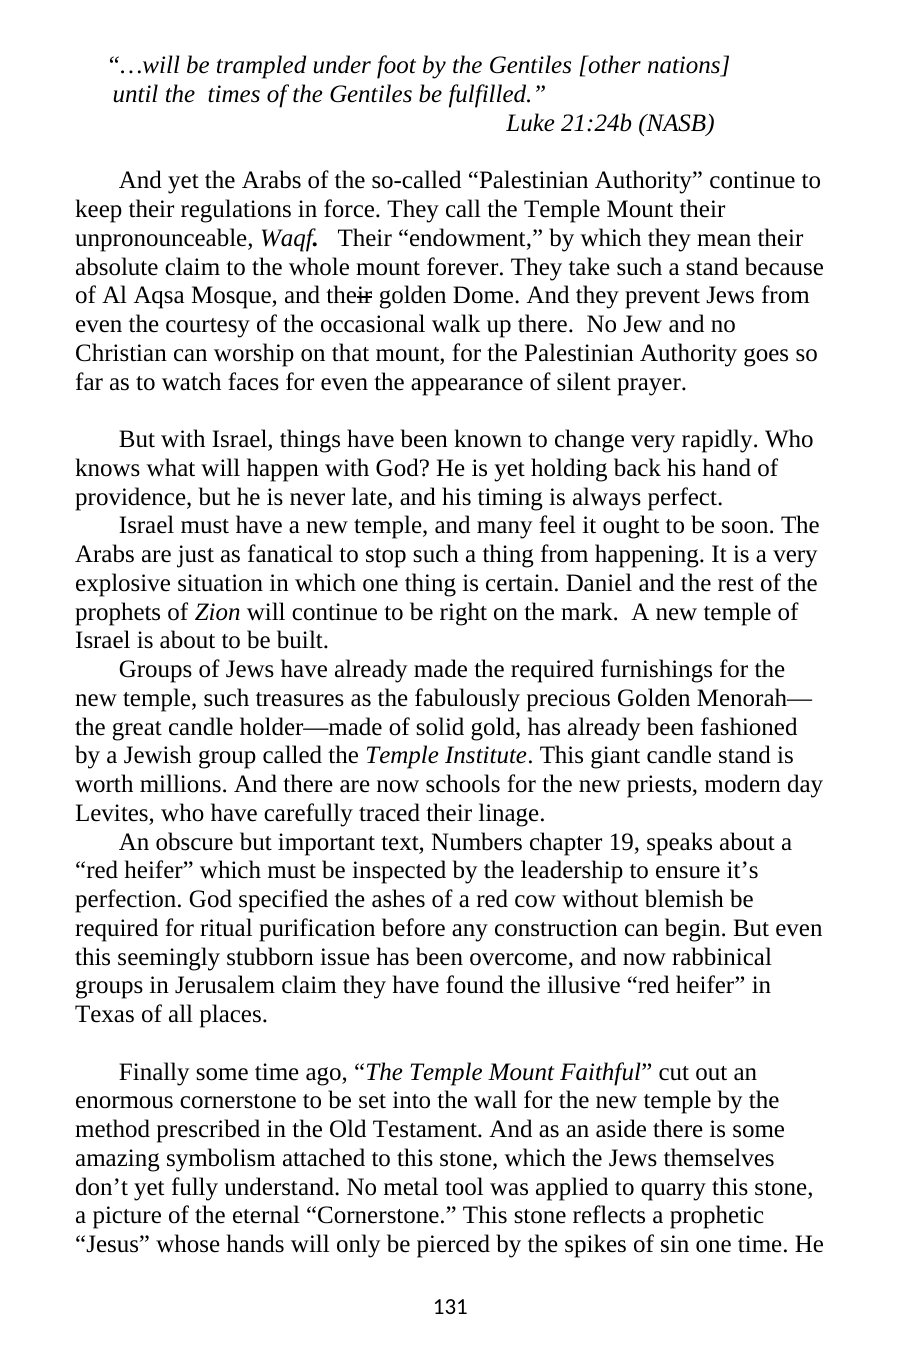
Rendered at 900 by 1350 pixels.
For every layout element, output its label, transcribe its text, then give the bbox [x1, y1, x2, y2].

text until the times of the Gentiles be fulfilled.” [106, 79, 825, 108]
text “…will be trampled under foot by the Gentiles [other nations] [106, 51, 825, 79]
text But with Israel, things have been known to change very rapidly. Who knows what will happen with God? He is yet holding back his hand of providence, but he is never late, and his timing is always perfect. [75, 424, 825, 511]
text Luke 21:24b (NASB) [75, 108, 825, 137]
text An obscure but important text, Numbers chapter 19, speaks about a “red heifer” which must be inspected by the leadership to ensure it’s perfection. God specified the ashes of a red cow without blemish be required for ritual purification before any construction can begin. But even this seemingly stubborn issue has been overcome, and now rabbinical groups in Jerusalem claim they have found the illusive “red heifer” in Texas of all places. [75, 827, 825, 1028]
text And yet the Arabs of the so-called “Palestinian Authority” continue to keep their regulations in force. They call the Temple Mount their unpronounceable, Waqf. Their “endowment,” by which they mean their absolute claim to the whole mount forever. They take such a stand because of Al Aqsa Mosque, and their golden Dome. And they prevent Jews from even the courtesy of the occasional walk up there. No Jew and no Christian can worship on that mount, for the Palestinian Authority goes so far as to watch faces for even the appearance of silent prayer. [75, 166, 825, 396]
text Finally some time ago, “The Temple Mount Faithful” cut out an enormous cornerstone to be set into the wall for the new temple by the method prescribed in the Old Testament. And as an aside there is some amazing symbolism attached to this stone, which the Jews themselves don’t yet fully understand. No metal tool was applied to quarry this stone, a picture of the eternal “Cornerstone.” This stone reflects a prophetic “Jesus” whose hands will only be pierced by the spikes of sin one time. He [75, 1057, 825, 1258]
text Groups of Jews have already made the required furnishings for the new temple, such treasures as the fabulously precious Golden Menorah—the great candle holder—made of solid gold, has already been fashioned by a Jewish group called the Temple Institute. This giant candle stand is worth millions. And there are now schools for the new priests, modern day Levites, who have carefully traced their linage. [75, 654, 825, 827]
text Israel must have a new temple, and many feel it ought to be soon. The Arabs are just as fanatical to stop such a thing from happening. It is a very explosive situation in which one thing is certain. Daniel and the rest of the prophets of Zion will continue to be right on the mark. A new temple of Israel is about to be built. [75, 511, 825, 654]
